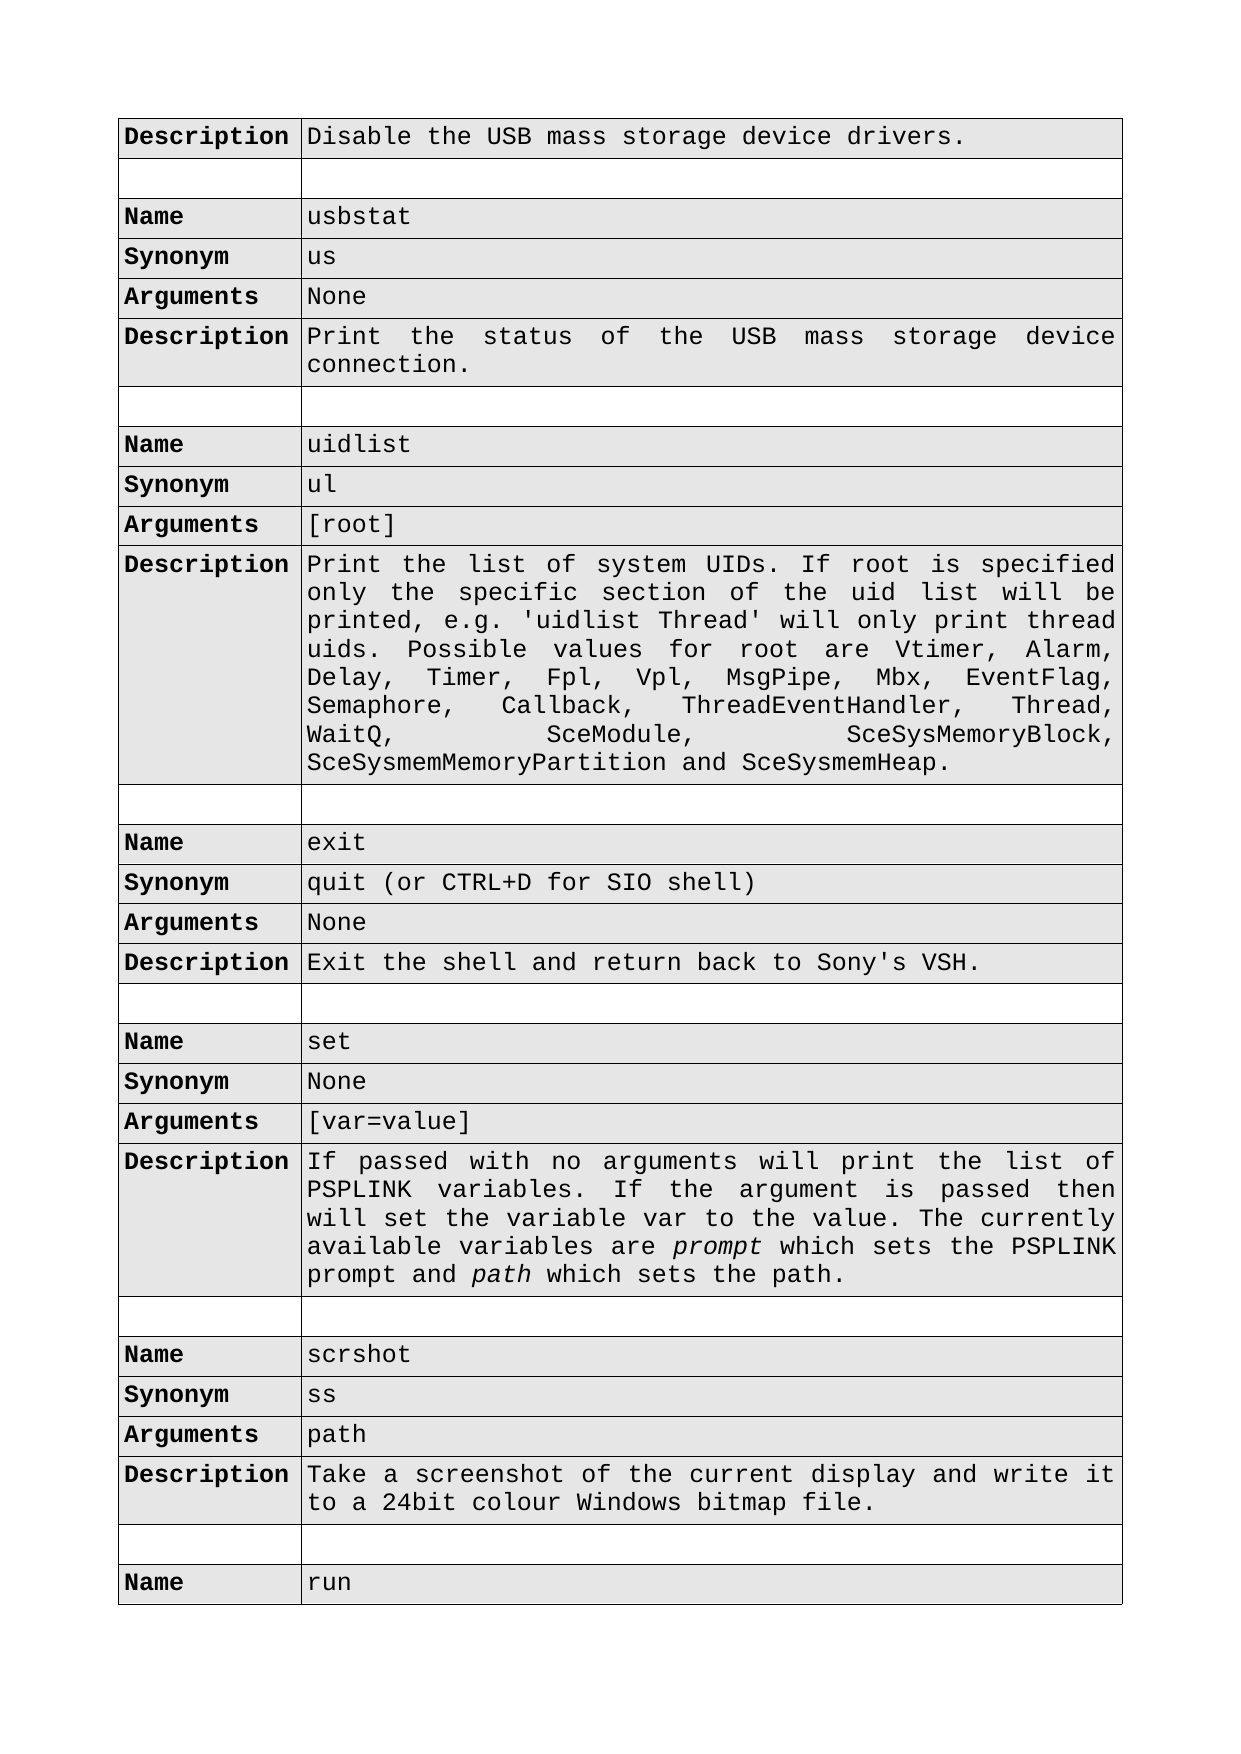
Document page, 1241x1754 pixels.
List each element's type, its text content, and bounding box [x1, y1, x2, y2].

table_cell scrshot [302, 1337, 1122, 1376]
table_cell [302, 1525, 1122, 1564]
table_cell Exit the shell and return back to Sony's VSH. [302, 944, 1122, 983]
table_cell Description [119, 1457, 301, 1524]
table_cell None [302, 279, 1122, 318]
table_cell usbstat [302, 199, 1122, 238]
table_cell us [302, 239, 1122, 278]
table_cell quit (or CTRL+D for SIO shell) [302, 865, 1122, 903]
table_cell [302, 785, 1122, 823]
table_cell Disable the USB mass storage device drivers. [302, 119, 1122, 158]
table_cell uidlist [302, 427, 1122, 466]
table_cell Print the list of system UIDs. If root is specified only the specific section of the uid list will be printed, e.g. 'uidlist Thread' will only print thread uids. Possible values for root are Vtimer, Alarm, Delay, Timer, Fpl, Vpl, MsgPipe, Mbx, EventFlag, Semaphore, Callback, ThreadEventHandler, Thread, WaitQ, SceModule, SceSysMemoryBlock, SceSysmemMemoryPartition and SceSysmemHeap. [302, 546, 1122, 784]
table_cell Name [119, 199, 301, 238]
table_cell Take a screenshot of the current display and write it to a 24bit colour Windows bitmap file. [302, 1457, 1122, 1524]
table_cell Description [119, 319, 301, 386]
table_cell Arguments [119, 279, 301, 318]
table_cell ss [302, 1377, 1122, 1416]
table_cell None [302, 1064, 1122, 1103]
table_cell path [302, 1417, 1122, 1456]
table_cell ul [302, 467, 1122, 506]
table_cell None [302, 904, 1122, 943]
table_cell Arguments [119, 904, 301, 943]
table_cell [119, 387, 301, 426]
table_cell Print the status of the USB mass storage device connection. [302, 319, 1122, 386]
table_cell [119, 1297, 301, 1336]
table_cell Synonym [119, 1377, 301, 1416]
table_cell [119, 785, 301, 823]
table_cell [302, 159, 1122, 198]
table_cell Description [119, 546, 301, 784]
table_cell Synonym [119, 865, 301, 903]
table_cell Synonym [119, 1064, 301, 1103]
table_cell set [302, 1024, 1122, 1063]
table_cell [302, 984, 1122, 1023]
table_cell Synonym [119, 467, 301, 506]
table_cell Description [119, 1144, 301, 1296]
table_cell [var=value] [302, 1104, 1122, 1143]
table_cell Name [119, 825, 301, 863]
table_cell [119, 1525, 301, 1564]
table_cell Arguments [119, 1417, 301, 1456]
table_cell Description [119, 944, 301, 983]
table_cell [119, 159, 301, 198]
table_cell Description [119, 119, 301, 158]
table_cell exit [302, 825, 1122, 863]
table_cell Arguments [119, 507, 301, 545]
table_cell Name [119, 1565, 301, 1603]
table_cell [302, 1297, 1122, 1336]
table_cell [119, 984, 301, 1023]
table_cell Synonym [119, 239, 301, 278]
table_cell If passed with no arguments will print the list of PSPLINK variables. If the argument is passed then will set the variable var to the value. The currently available variables are prompt which sets the PSPLINK prompt and path which sets the path. [302, 1144, 1122, 1296]
table_cell [302, 387, 1122, 426]
table_cell [root] [302, 507, 1122, 545]
table_cell Name [119, 427, 301, 466]
table_cell Name [119, 1024, 301, 1063]
table_cell Name [119, 1337, 301, 1376]
table_cell Arguments [119, 1104, 301, 1143]
table_cell run [302, 1565, 1122, 1603]
